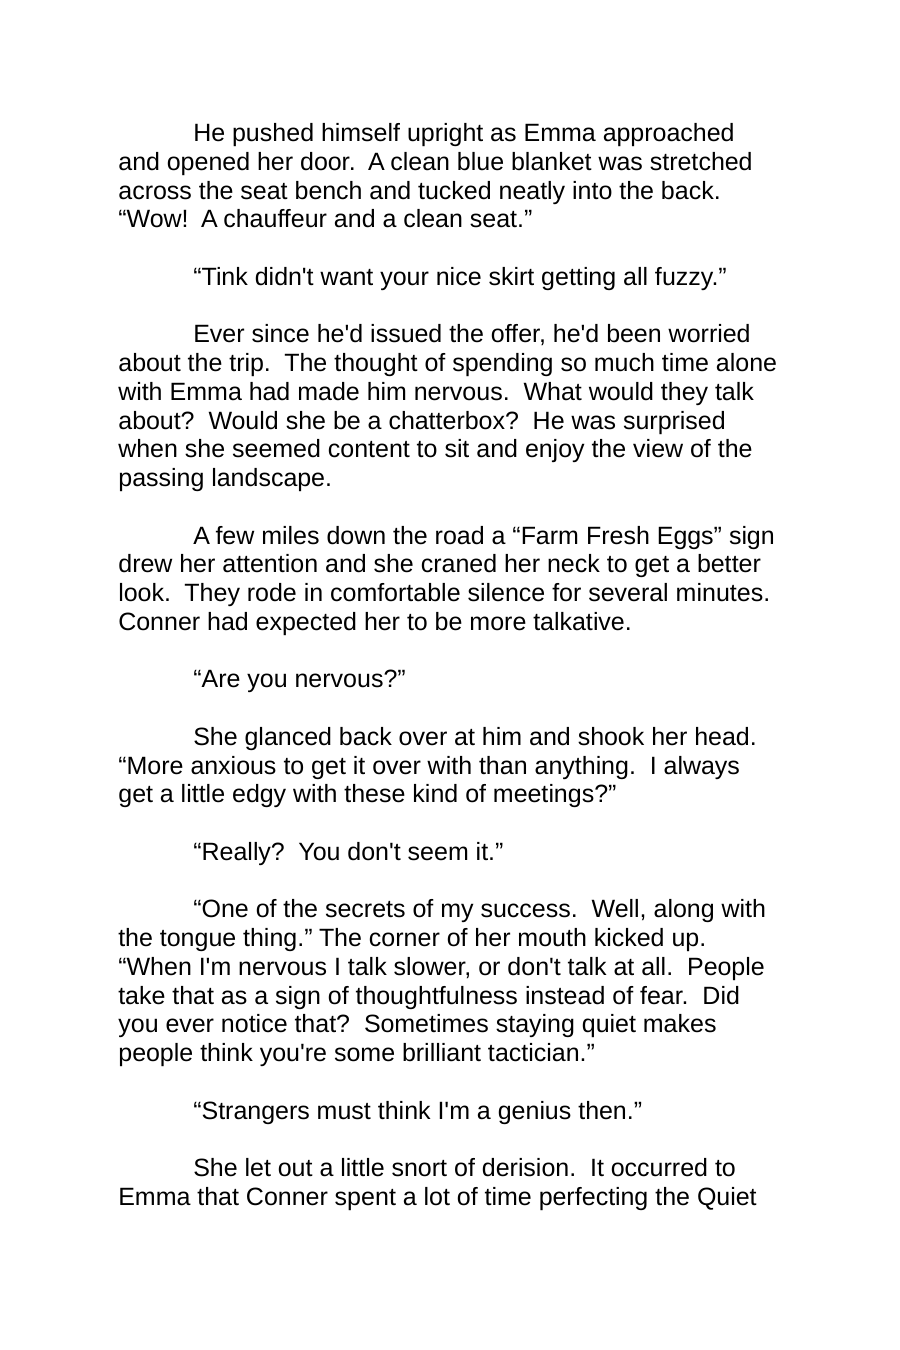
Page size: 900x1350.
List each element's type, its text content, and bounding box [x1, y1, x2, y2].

text He pushed himself upright as Emma approached and opened her door. A clean blue blanket was stretched across the seat bench and tucked neatly into the back. “Wow! A chauffeur and a clean seat.” [118, 118, 782, 233]
text Ever since he'd issued the offer, he'd been worried about the trip. The thought of spending so much time alone with Emma had made him nervous. What would they talk about? Would she be a chatterbox? He was surprised when she seemed content to sit and enjoy the view of the passing landscape. [118, 319, 782, 492]
text “Tink didn't want your nice skirt getting all fuzzy.” [118, 262, 782, 291]
text “Are you nervous?” [118, 664, 782, 693]
text She glanced back over at him and shook her head. “More anxious to get it over with than anything. I always get a little edgy with these kind of meetings?” [118, 722, 782, 808]
text “One of the secrets of my success. Well, along with the tongue thing.” The corner of her mouth kicked up. “When I'm nervous I talk slower, or don't talk at all. People take that as a sign of thoughtfulness instead of fear. Did you ever notice that? Sometimes staying quiet makes people think you're some brilliant tactician.” [118, 894, 782, 1067]
text She let out a little snort of derision. It occurred to Emma that Conner spent a lot of time perfecting the Quiet [118, 1153, 782, 1211]
text “Really? You don't seem it.” [118, 837, 782, 866]
text A few miles down the road a “Farm Fresh Eggs” sign drew her attention and she craned her neck to get a better look. They rode in comfortable silence for several minutes. Conner had expected her to be more talkative. [118, 521, 782, 636]
text “Strangers must think I'm a genius then.” [118, 1096, 782, 1124]
